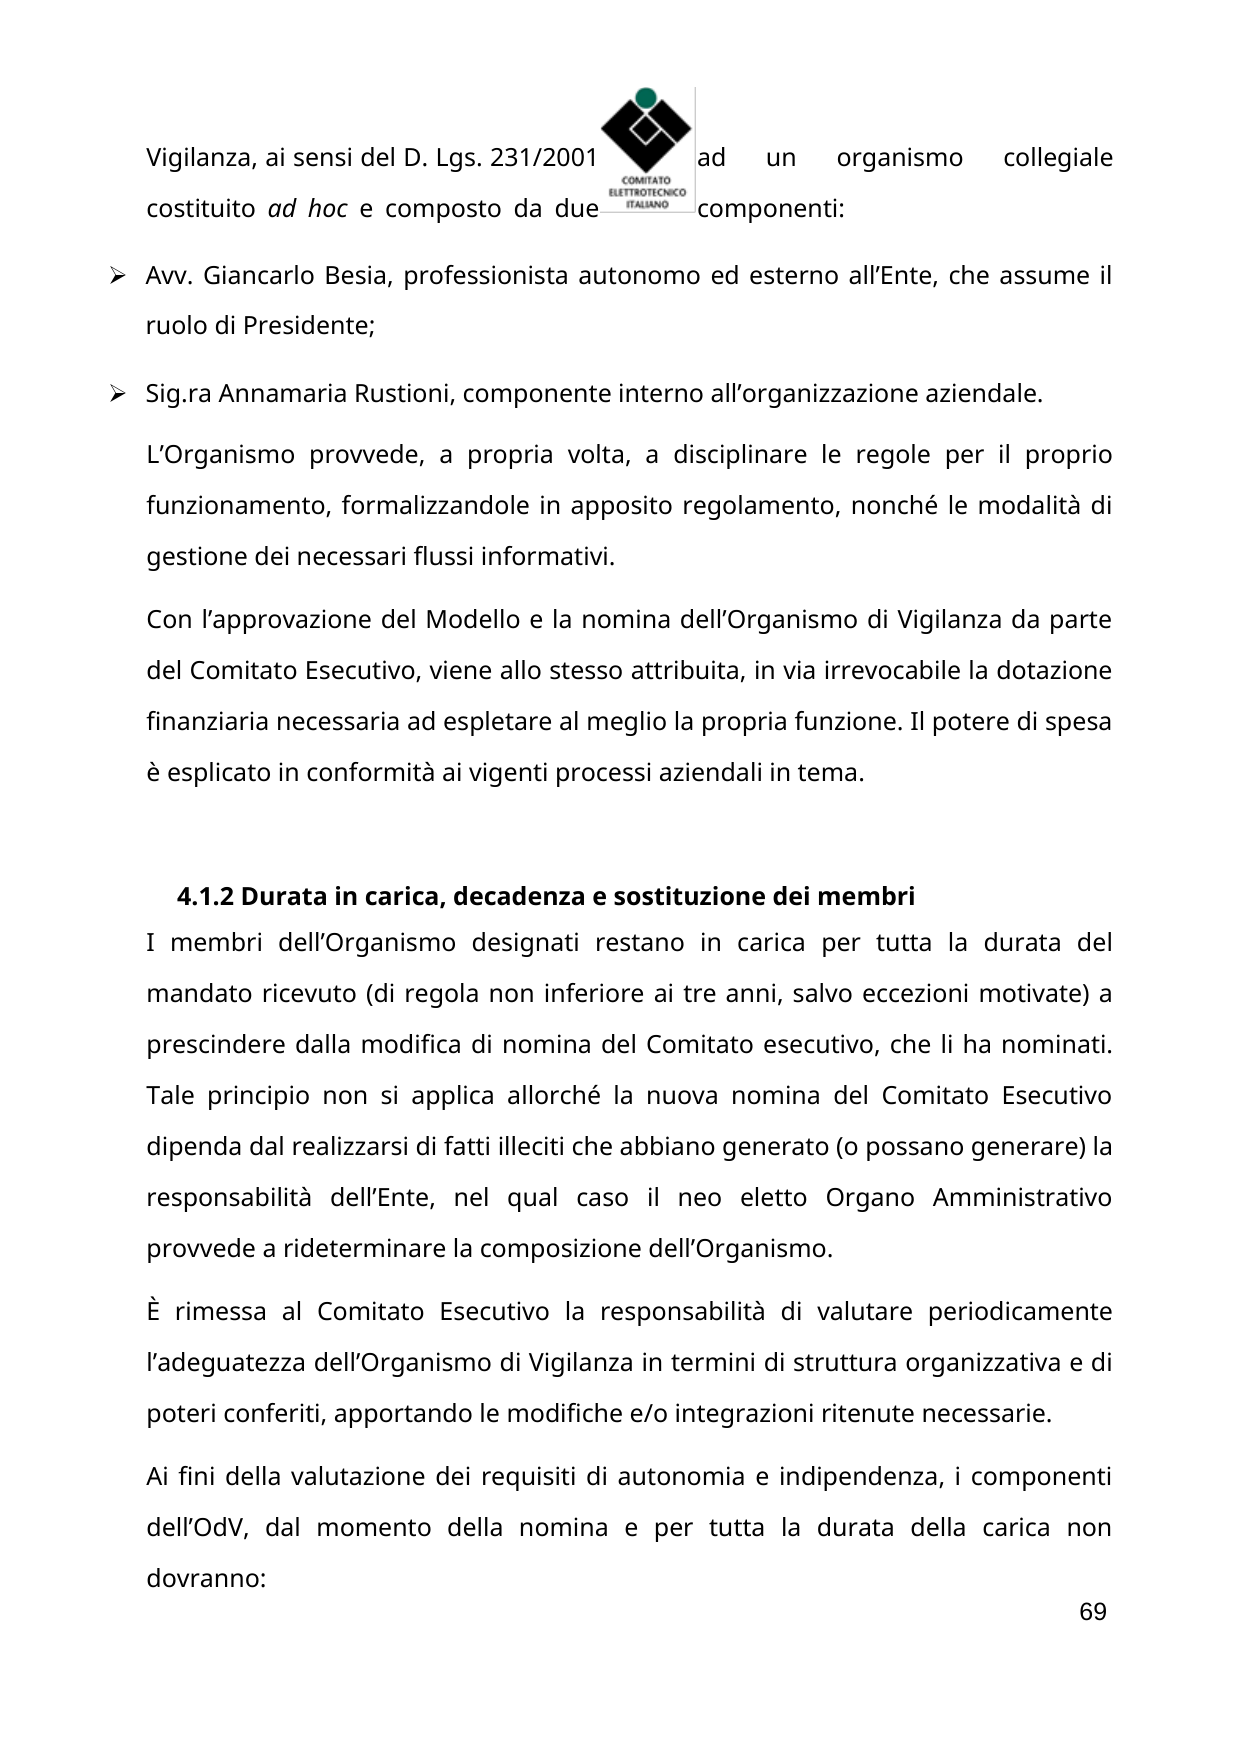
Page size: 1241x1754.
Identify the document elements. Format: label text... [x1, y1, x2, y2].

list Avv. Giancarlo Besia, professionista autonomo ed esterno all’Ente, che assume il ruolo di Presidente; [108, 258, 1114, 342]
text I membri dell’Organismo designati restano in carica per tutta la durata del mandato ricevuto (di regola non inferiore ai tre anni, salvo eccezioni motivate) a prescindere dalla modifica di nomina del Comitato esecutivo, che li ha nominati. Tale principio non si applica allorché la nuova nomina del Comitato Esecutivo dipenda dal realizzarsi di fatti illeciti che abbiano generato (o possano generare) la responsabilità dell’Ente, nel qual caso il neo eletto Organo Amministrativo provvede a rideterminare la composizione dell’Organismo. [146, 924, 1114, 1265]
text Ai fini della valutazione dei requisiti di autonomia e indipendenza, i componenti dell’OdV, dal momento della nomina e per tutta la durata della carica non dovranno: [146, 1458, 1114, 1595]
subtitle 4.1.2 Durata in carica, decadenza e sostituzione dei membri [177, 878, 1114, 912]
text Vigilanza, ai sensi del D. Lgs. 231/2001 ad un organismo collegiale costituito ad hoc e composto da due componenti: [146, 139, 1114, 224]
list Sig.ra Annamaria Rustioni, componente interno all’organizzazione aziendale. [108, 375, 1114, 409]
text È rimessa al Comitato Esecutivo la responsabilità di valutare periodicamente l’adeguatezza dell’Organismo di Vigilanza in termini di struttura organizzativa e di poteri conferiti, apportando le modifiche e/o integrazioni ritenute necessarie. [146, 1293, 1114, 1430]
text Con l’approvazione del Modello e la nomina dell’Organismo di Vigilanza da parte del Comitato Esecutivo, viene allo stesso attribuita, in via irrevocabile la dotazione finanziaria necessaria ad espletare al meglio la propria funzione. Il potere di spesa è esplicato in conformità ai vigenti processi aziendali in tema. [146, 602, 1114, 789]
text L’Organismo provvede, a propria volta, a disciplinare le regole per il proprio funzionamento, formalizzandole in apposito regolamento, nonché le modalità di gestione dei necessari flussi informativi. [146, 437, 1114, 573]
